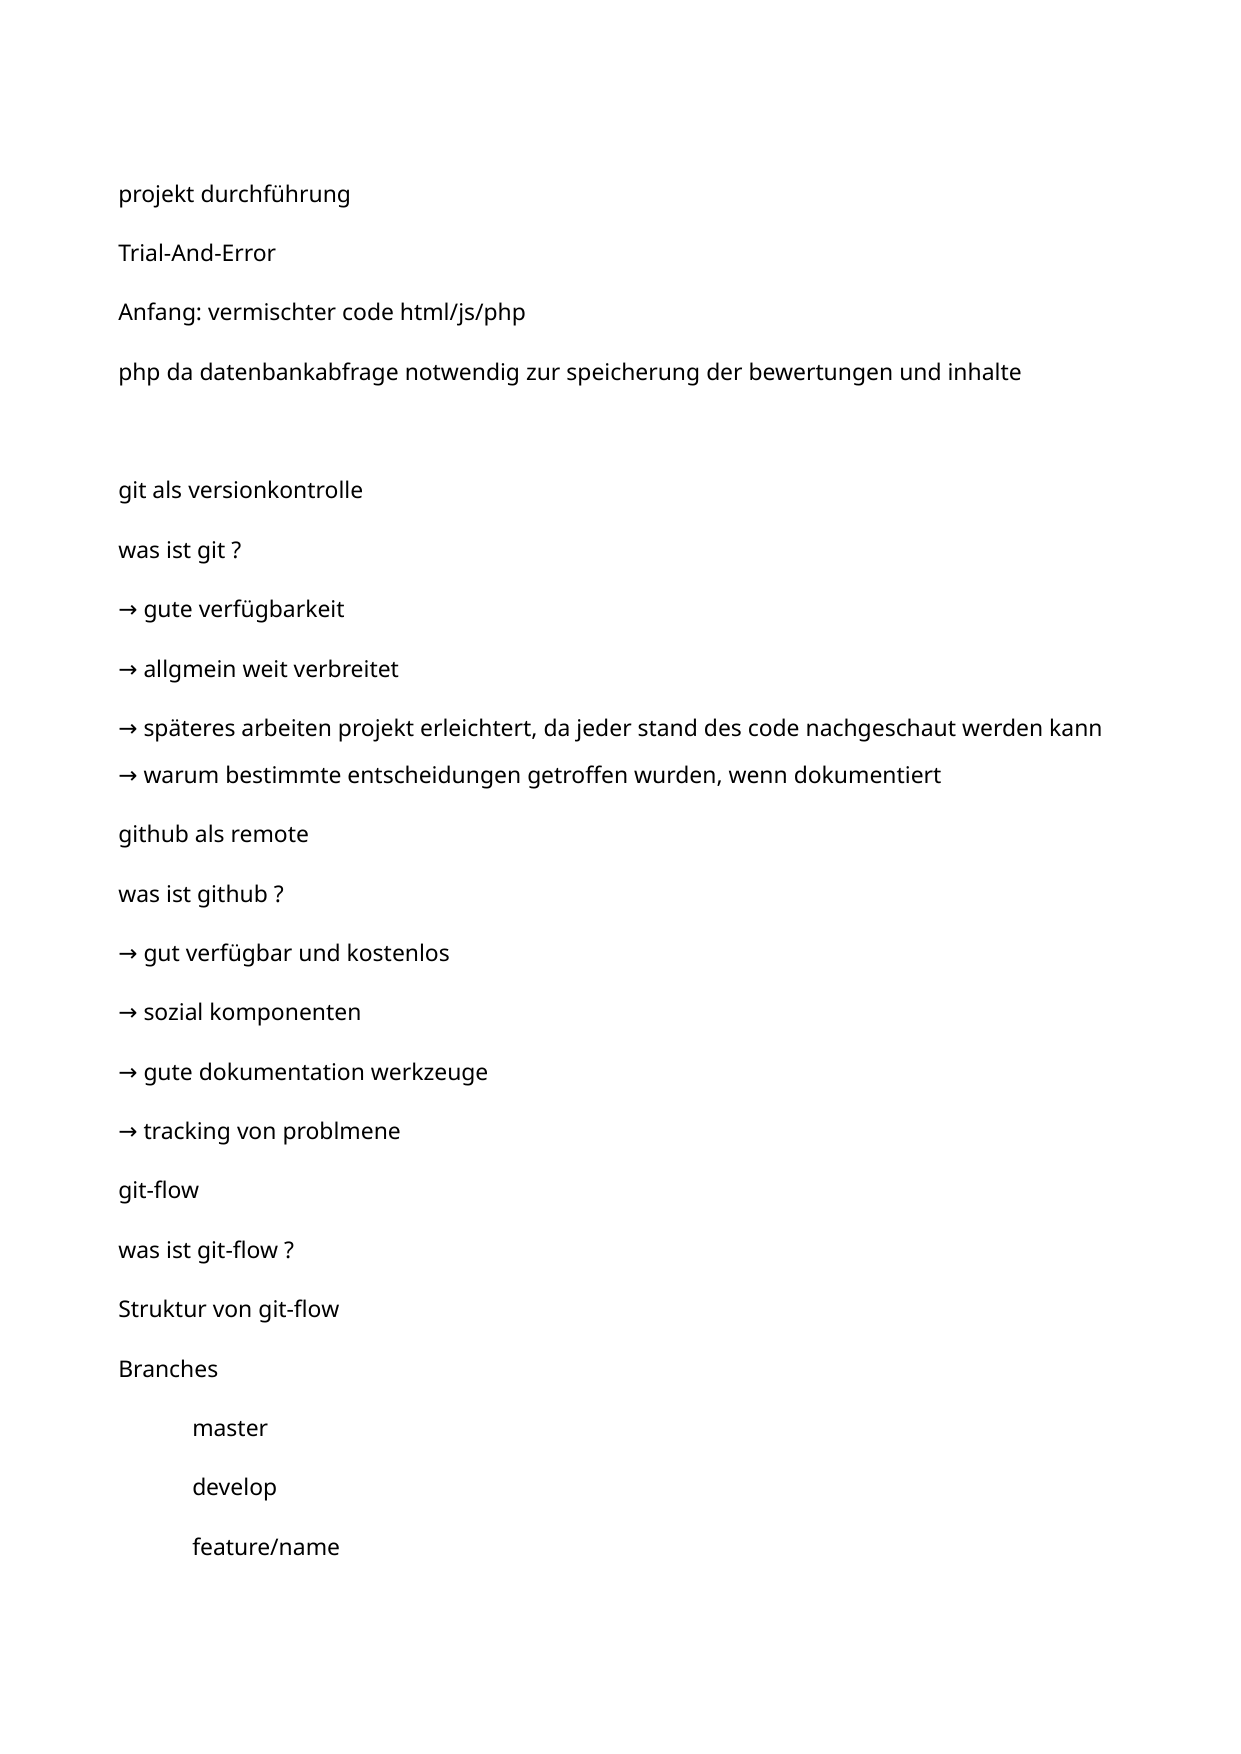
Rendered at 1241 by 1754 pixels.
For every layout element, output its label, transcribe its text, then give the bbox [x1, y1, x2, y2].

text git-flow [118, 1174, 1122, 1206]
text Struktur von git-flow [118, 1293, 1122, 1324]
text feature/name [118, 1531, 1122, 1562]
text → gute verfügbarkeit [118, 593, 1122, 624]
text was ist git ? [118, 534, 1122, 565]
text github als remote [118, 818, 1122, 849]
text Trial-And-Error [118, 237, 1122, 268]
text projekt durchführung [118, 177, 1122, 209]
text → sozial komponenten [118, 996, 1122, 1027]
text was ist github ? [118, 877, 1122, 909]
text → späteres arbeiten projekt erleichtert, da jeder stand des code nachgeschaut werden kann → warum bestimmte entscheidungen getroffen wurden, wenn dokumentiert [118, 712, 1122, 790]
text php da datenbankabfrage notwendig zur speicherung der bewertungen und inhalte [118, 356, 1122, 387]
text was ist git-flow ? [118, 1234, 1122, 1265]
text → allgmein weit verbreitet [118, 652, 1122, 684]
text develop [118, 1471, 1122, 1502]
text Branches [118, 1352, 1122, 1384]
text → gute dokumentation werkzeuge [118, 1056, 1122, 1087]
text → tracking von problmene [118, 1115, 1122, 1146]
text git als versionkontrolle [118, 474, 1122, 506]
text → gut verfügbar und kostenlos [118, 937, 1122, 968]
text Anfang: vermischter code html/js/php [118, 296, 1122, 327]
text master [118, 1412, 1122, 1443]
